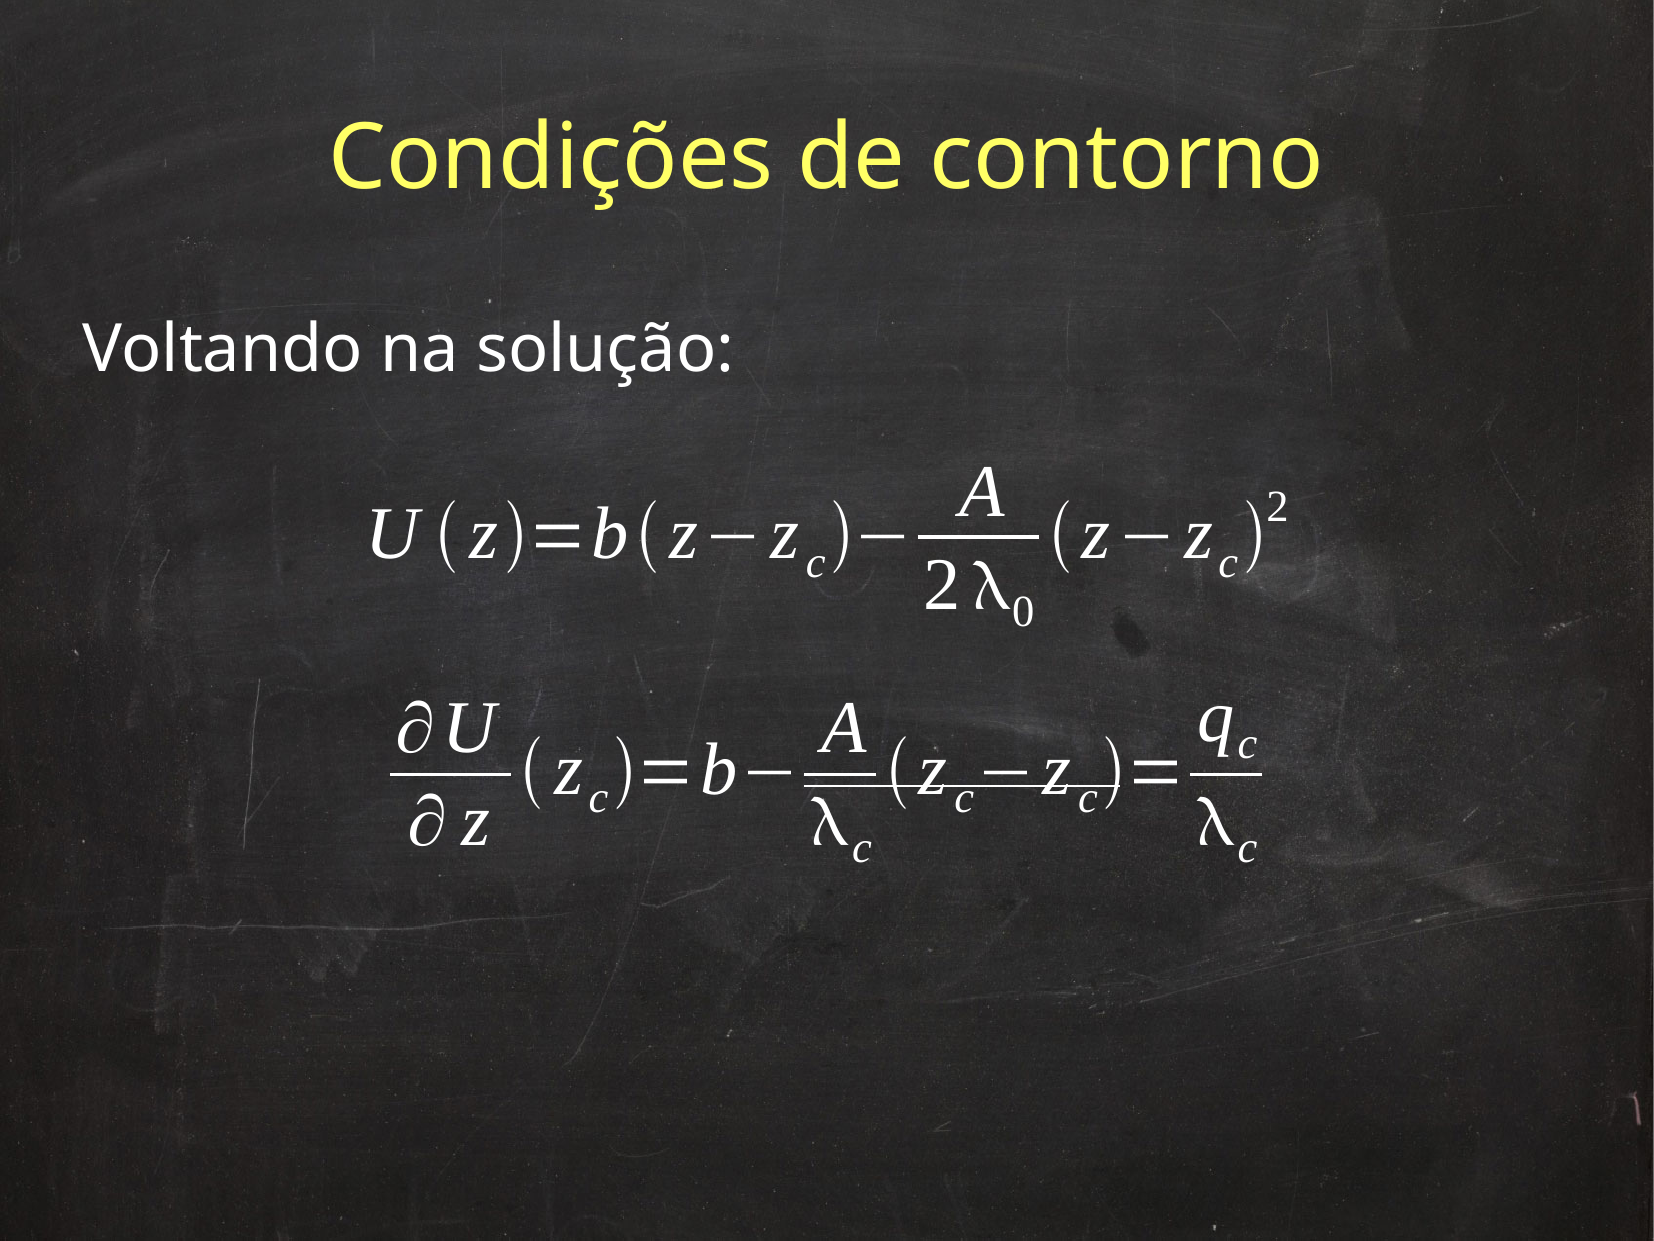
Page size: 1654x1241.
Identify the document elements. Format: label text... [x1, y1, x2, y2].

picture [0, 0, 1654, 1241]
chart [359, 450, 1295, 637]
list Voltando na solução: [82, 300, 1571, 460]
title Condições de contorno [82, 56, 1571, 250]
chart [381, 675, 1273, 873]
